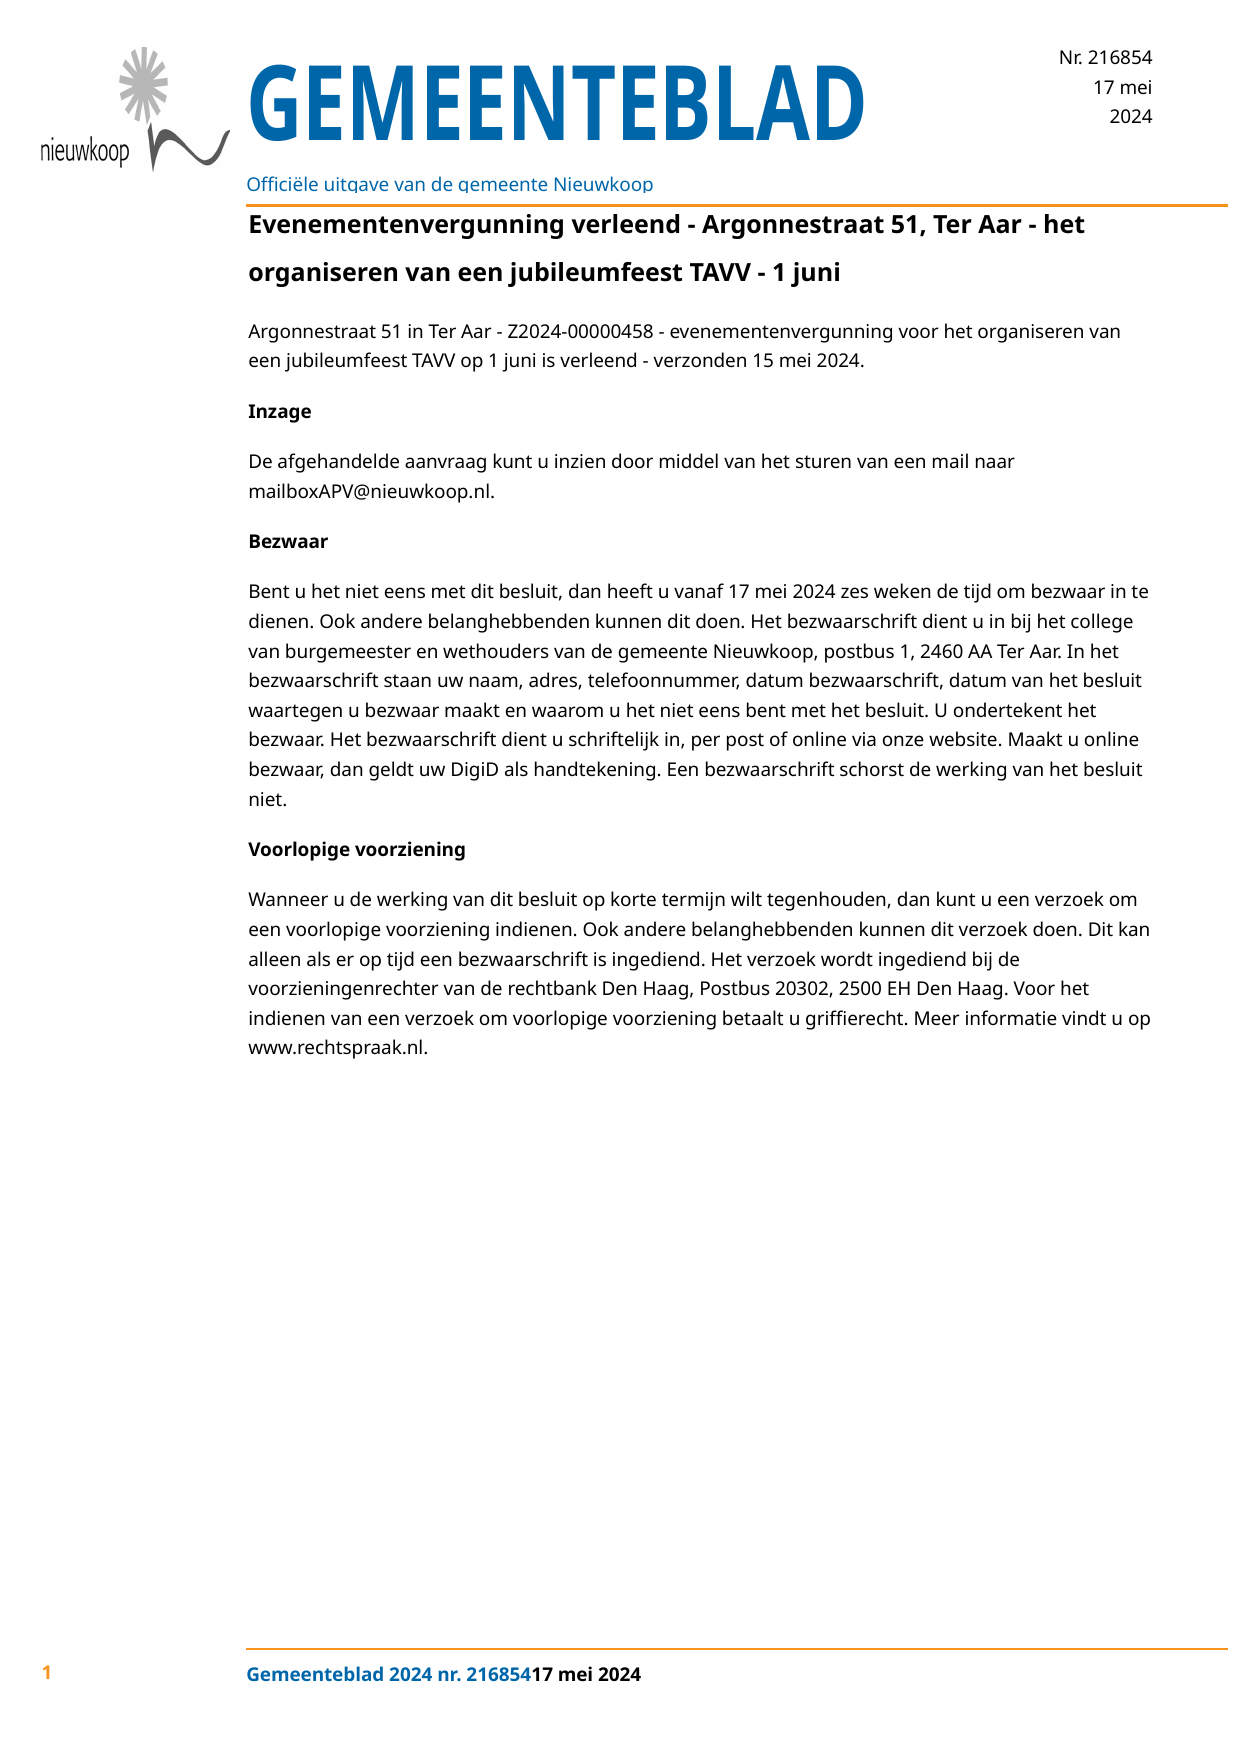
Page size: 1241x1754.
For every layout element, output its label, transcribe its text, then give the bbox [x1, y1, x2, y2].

text Voorlopige voorziening [248, 836, 1152, 862]
text De afgehandelde aanvraag kunt u inzien door middel van het sturen van een mail naar mailboxAPV@nieuwkoop.nl. [248, 448, 1152, 504]
text Wanneer u de werking van dit besluit op korte termijn wilt tegenhouden, dan kunt u een verzoek om een voorlopige voorziening indienen. Ook andere belanghebbenden kunnen dit verzoek doen. Dit kan alleen als er op tijd een bezwaarschrift is ingediend. Het verzoek wordt ingediend bij de voorzieningenrechter van de rechtbank Den Haag, Postbus 20302, 2500 EH Den Haag. Voor het indienen van een verzoek om voorlopige voorziening betaalt u griffierecht. Meer informatie vindt u op www.rechtspraak.nl. [248, 887, 1152, 1060]
text Evenementenvergunning verleend - Argonnestraat 51, Ter Aar - het organiseren van een jubileumfeest TAVV - 1 juni [248, 207, 1152, 288]
text Bezwaar [248, 528, 1152, 554]
picture [41, 47, 231, 172]
text Argonnestraat 51 in Ter Aar - Z2024-00000458 - evenementenvergunning voor het organiseren van een jubileumfeest TAVV op 1 juni is verleend - verzonden 15 mei 2024. [248, 318, 1152, 373]
text Bent u het niet eens met dit besluit, dan heeft u vanaf 17 mei 2024 zes weken de tijd om bezwaar in te dienen. Ook andere belanghebbenden kunnen dit doen. Het bezwaarschrift dient u in bij het college van burgemeester en wethouders van de gemeente Nieuwkoop, postbus 1, 2460 AA Ter Aar. In het bezwaarschrift staan uw naam, adres, telefoonnummer, datum bezwaarschrift, datum van het besluit waartegen u bezwaar maakt en waarom u het niet eens bent met het besluit. U ondertekent het bezwaar. Het bezwaarschrift dient u schriftelijk in, per post of online via onze website. Maakt u online bezwaar, dan geldt uw DigiD als handtekening. Een bezwaarschrift schorst de werking van het besluit niet. [248, 579, 1152, 812]
text Inzage [248, 398, 1152, 424]
